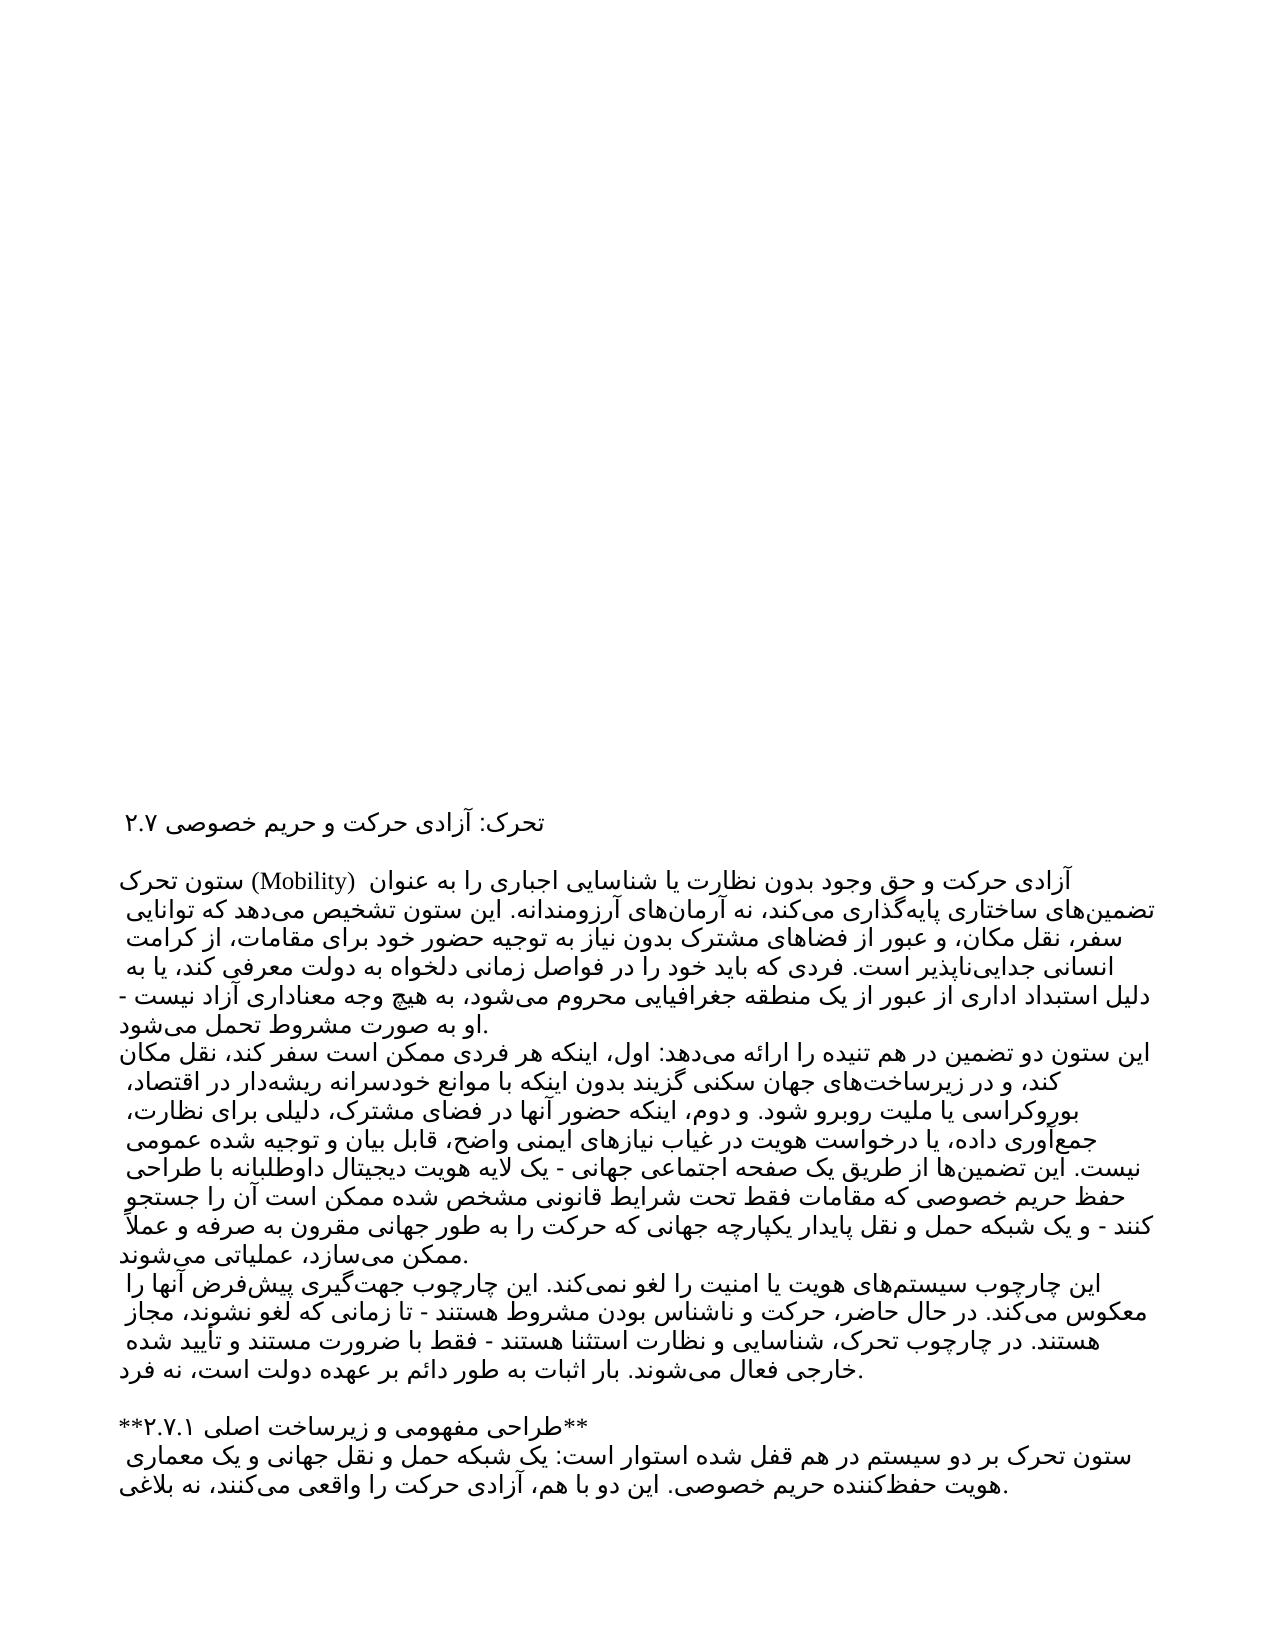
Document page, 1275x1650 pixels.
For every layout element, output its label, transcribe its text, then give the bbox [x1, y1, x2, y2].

text ستون تحرک (Mobility) آزادی حرکت و حق وجود بدون نظارت یا شناسایی اجباری را به عنوان تضمین‌های ساختاری پایه‌گذاری می‌کند، نه آرمان‌های آرزومندانه. این ستون تشخیص می‌دهد که توانایی سفر، نقل مکان، و عبور از فضاهای مشترک بدون نیاز به توجیه حضور خود برای مقامات، از کرامت انسانی جدایی‌ناپذیر است. فردی که باید خود را در فواصل زمانی دلخواه به دولت معرفی کند، یا به دلیل استبداد اداری از عبور از یک منطقه جغرافیایی محروم می‌شود، به هیچ وجه معناداری آزاد نیست - او به صورت مشروط تحمل می‌شود. [118, 866, 1157, 1038]
text این چارچوب سیستم‌های هویت یا امنیت را لغو نمی‌کند. این چارچوب جهت‌گیری پیش‌فرض آنها را معکوس می‌کند. در حال حاضر، حرکت و ناشناس بودن مشروط هستند - تا زمانی که لغو نشوند، مجاز هستند. در چارچوب تحرک، شناسایی و نظارت استثنا هستند - فقط با ضرورت مستند و تأیید شده خارجی فعال می‌شوند. بار اثبات به طور دائم بر عهده دولت است، نه فرد. [118, 1268, 1157, 1384]
text **۲.۷.۱ طراحی مفهومی و زیرساخت اصلی** [118, 1412, 1157, 1441]
text ۲.۷ تحرک: آزادی حرکت و حریم خصوصی [118, 808, 1157, 837]
text ستون تحرک بر دو سیستم در هم قفل شده استوار است: یک شبکه حمل و نقل جهانی و یک معماری هویت حفظ‌کننده حریم خصوصی. این دو با هم، آزادی حرکت را واقعی می‌کنند، نه بلاغی. [118, 1441, 1157, 1499]
text این ستون دو تضمین در هم تنیده را ارائه می‌دهد: اول، اینکه هر فردی ممکن است سفر کند، نقل مکان کند، و در زیرساخت‌های جهان سکنی گزیند بدون اینکه با موانع خودسرانه ریشه‌دار در اقتصاد، بوروکراسی یا ملیت روبرو شود. و دوم، اینکه حضور آنها در فضای مشترک، دلیلی برای نظارت، جمع‌آوری داده، یا درخواست هویت در غیاب نیازهای ایمنی واضح، قابل بیان و توجیه شده عمومی نیست. این تضمین‌ها از طریق یک صفحه اجتماعی جهانی - یک لایه هویت دیجیتال داوطلبانه با طراحی حفظ حریم خصوصی که مقامات فقط تحت شرایط قانونی مشخص شده ممکن است آن را جستجو کنند - و یک شبکه حمل و نقل پایدار یکپارچه جهانی که حرکت را به طور جهانی مقرون به صرفه و عملاً ممکن می‌سازد، عملیاتی می‌شوند. [118, 1038, 1157, 1268]
